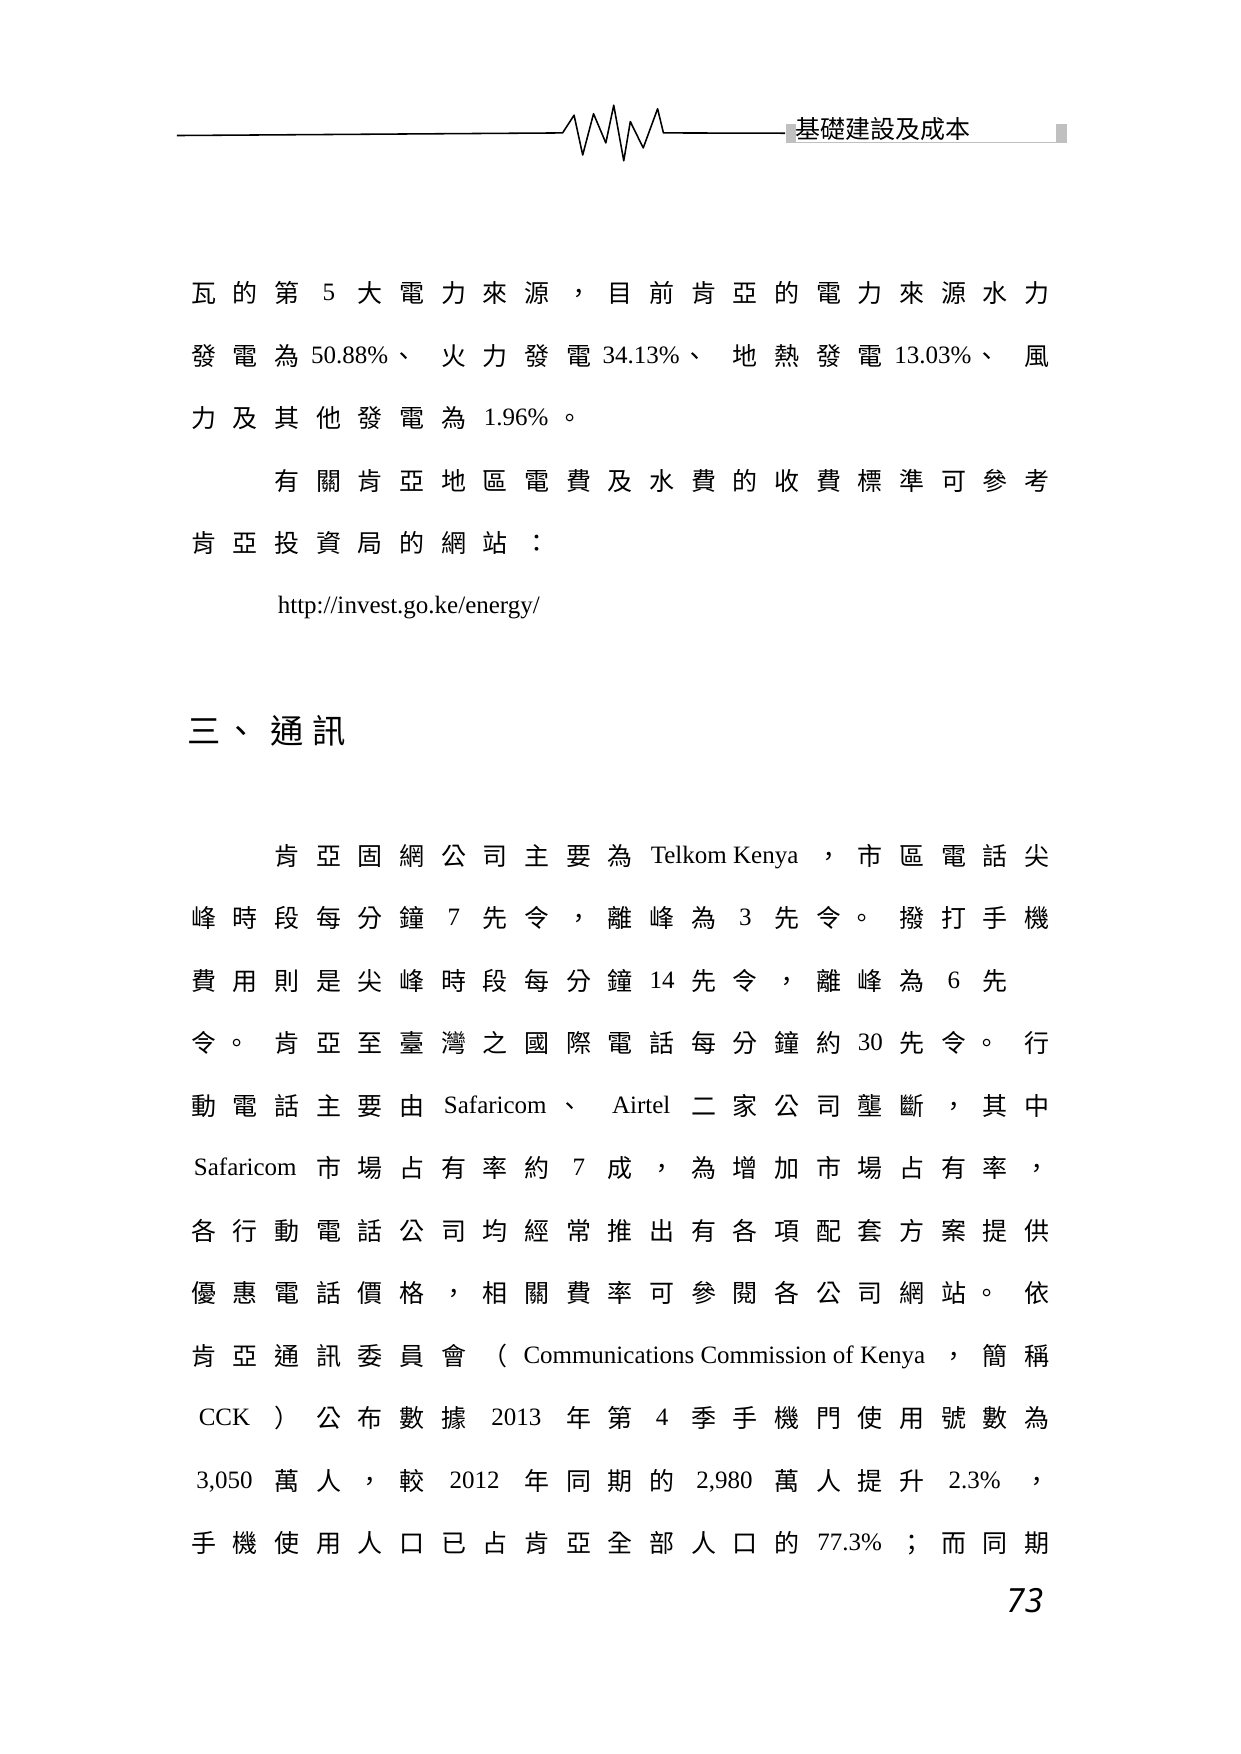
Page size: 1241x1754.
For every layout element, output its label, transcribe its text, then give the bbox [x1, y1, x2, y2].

text 有關肯亞地區電費及水費的收費標準可參考肯亞投資局的網站： [183, 438, 1058, 563]
text 三、通訊 [183, 688, 1058, 750]
text http://invest.go.ke/energy/ [183, 563, 1058, 625]
text 肯亞固網公司主要為Telkom Kenya，市區電話尖峰時段每分鐘7先令，離峰為3先令。撥打手機費用則是尖峰時段每分鐘14先令，離峰為6先令。肯亞至臺灣之國際電話每分鐘約30先令。行動電話主要由Safaricom、Airtel二家公司壟斷，其中Safaricom市場占有率約7成，為增加市場占有率，各行動電話公司均經常推出有各項配套方案提供優惠電話價格，相關費率可參閱各公司網站。依肯亞通訊委員會（Communications Commission of Kenya，簡稱CCK）公布數據2013年第4季手機門使用號數為3,050萬人，較2012年同期的2,980萬人提升2.3%，手機使用人口已占肯亞全部人口的77.3%；而同期 [183, 813, 1058, 1563]
text 瓦的第5大電力來源，目前肯亞的電力來源水力發電為50.88%、火力發電34.13%、地熱發電13.03%、風力及其他發電為1.96%。 [183, 250, 1058, 438]
